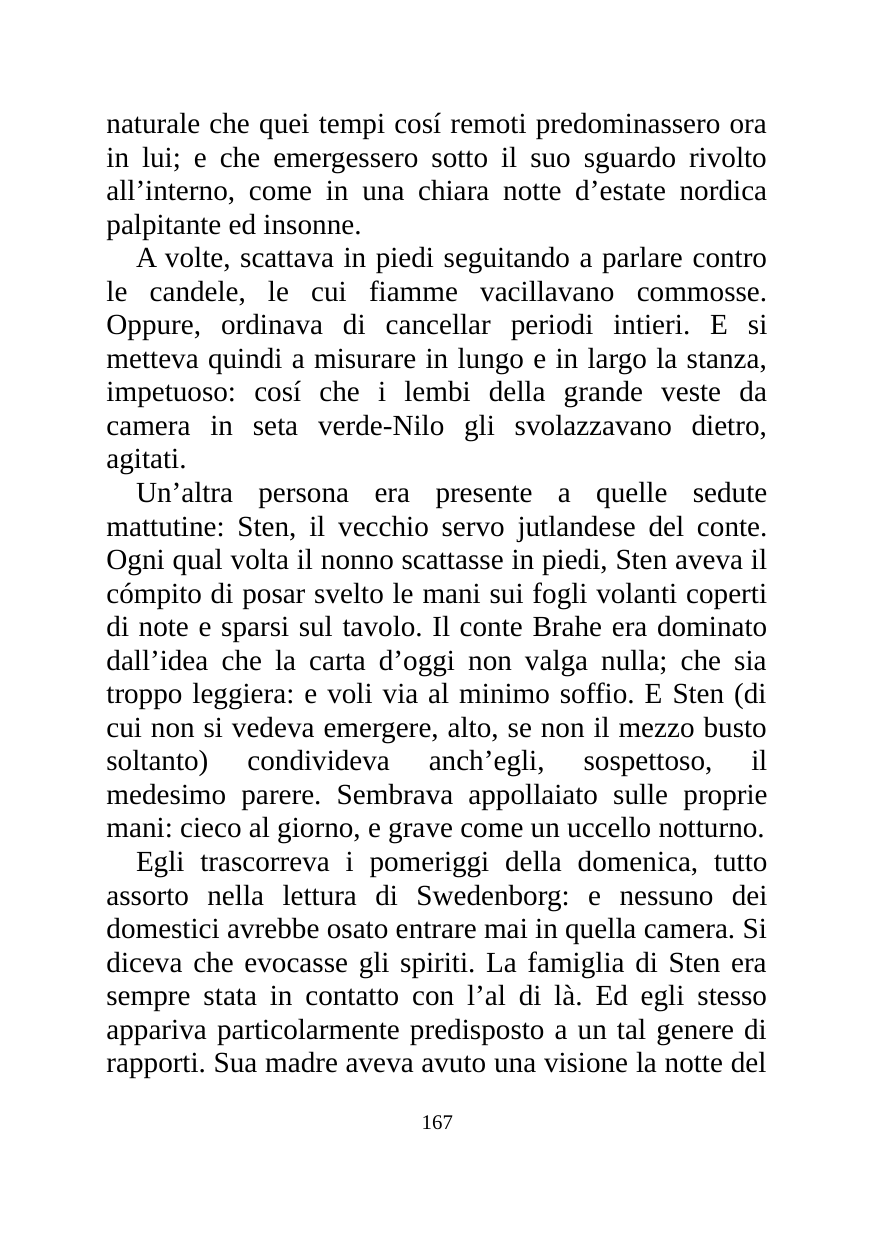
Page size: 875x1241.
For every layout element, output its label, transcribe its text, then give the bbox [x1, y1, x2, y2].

text Un’altra persona era presente a quelle sedute mattutine: Sten, il vecchio servo jutlandese del conte. Ogni qual volta il nonno scattasse in piedi, Sten aveva il cómpito di posar svelto le mani sui fogli volanti coperti di note e sparsi sul tavolo. Il conte Brahe era dominato dall’idea che la carta d’oggi non valga nulla; che sia troppo leggiera: e voli via al minimo soffio. E Sten (di cui non si vedeva emergere, alto, se non il mezzo busto soltanto) condivideva anch’egli, sospettoso, il medesimo parere. Sembrava appollaiato sulle proprie mani: cieco al giorno, e grave come un uccello notturno. [106, 475, 768, 844]
text naturale che quei tempi cosí remoti predominassero ora in lui; e che emergessero sotto il suo sguardo rivolto all’interno, come in una chiara notte d’estate nordica palpitante ed insonne. [106, 106, 768, 240]
text Egli trascorreva i pomeriggi della domenica, tutto assorto nella lettura di Swedenborg: e nessuno dei domestici avrebbe osato entrare mai in quella camera. Si diceva che evocasse gli spiriti. La famiglia di Sten era sempre stata in contatto con l’al di là. Ed egli stesso appariva particolarmente predisposto a un tal genere di rapporti. Sua madre aveva avuto una visione la notte del [106, 844, 768, 1079]
text A volte, scattava in piedi seguitando a parlare contro le candele, le cui fiamme vacillavano commosse. Oppure, ordinava di cancellar periodi intieri. E si metteva quindi a misurare in lungo e in largo la stanza, impetuoso: cosí che i lembi della grande veste da camera in seta verde-Nilo gli svolazzavano dietro, agitati. [106, 240, 768, 475]
